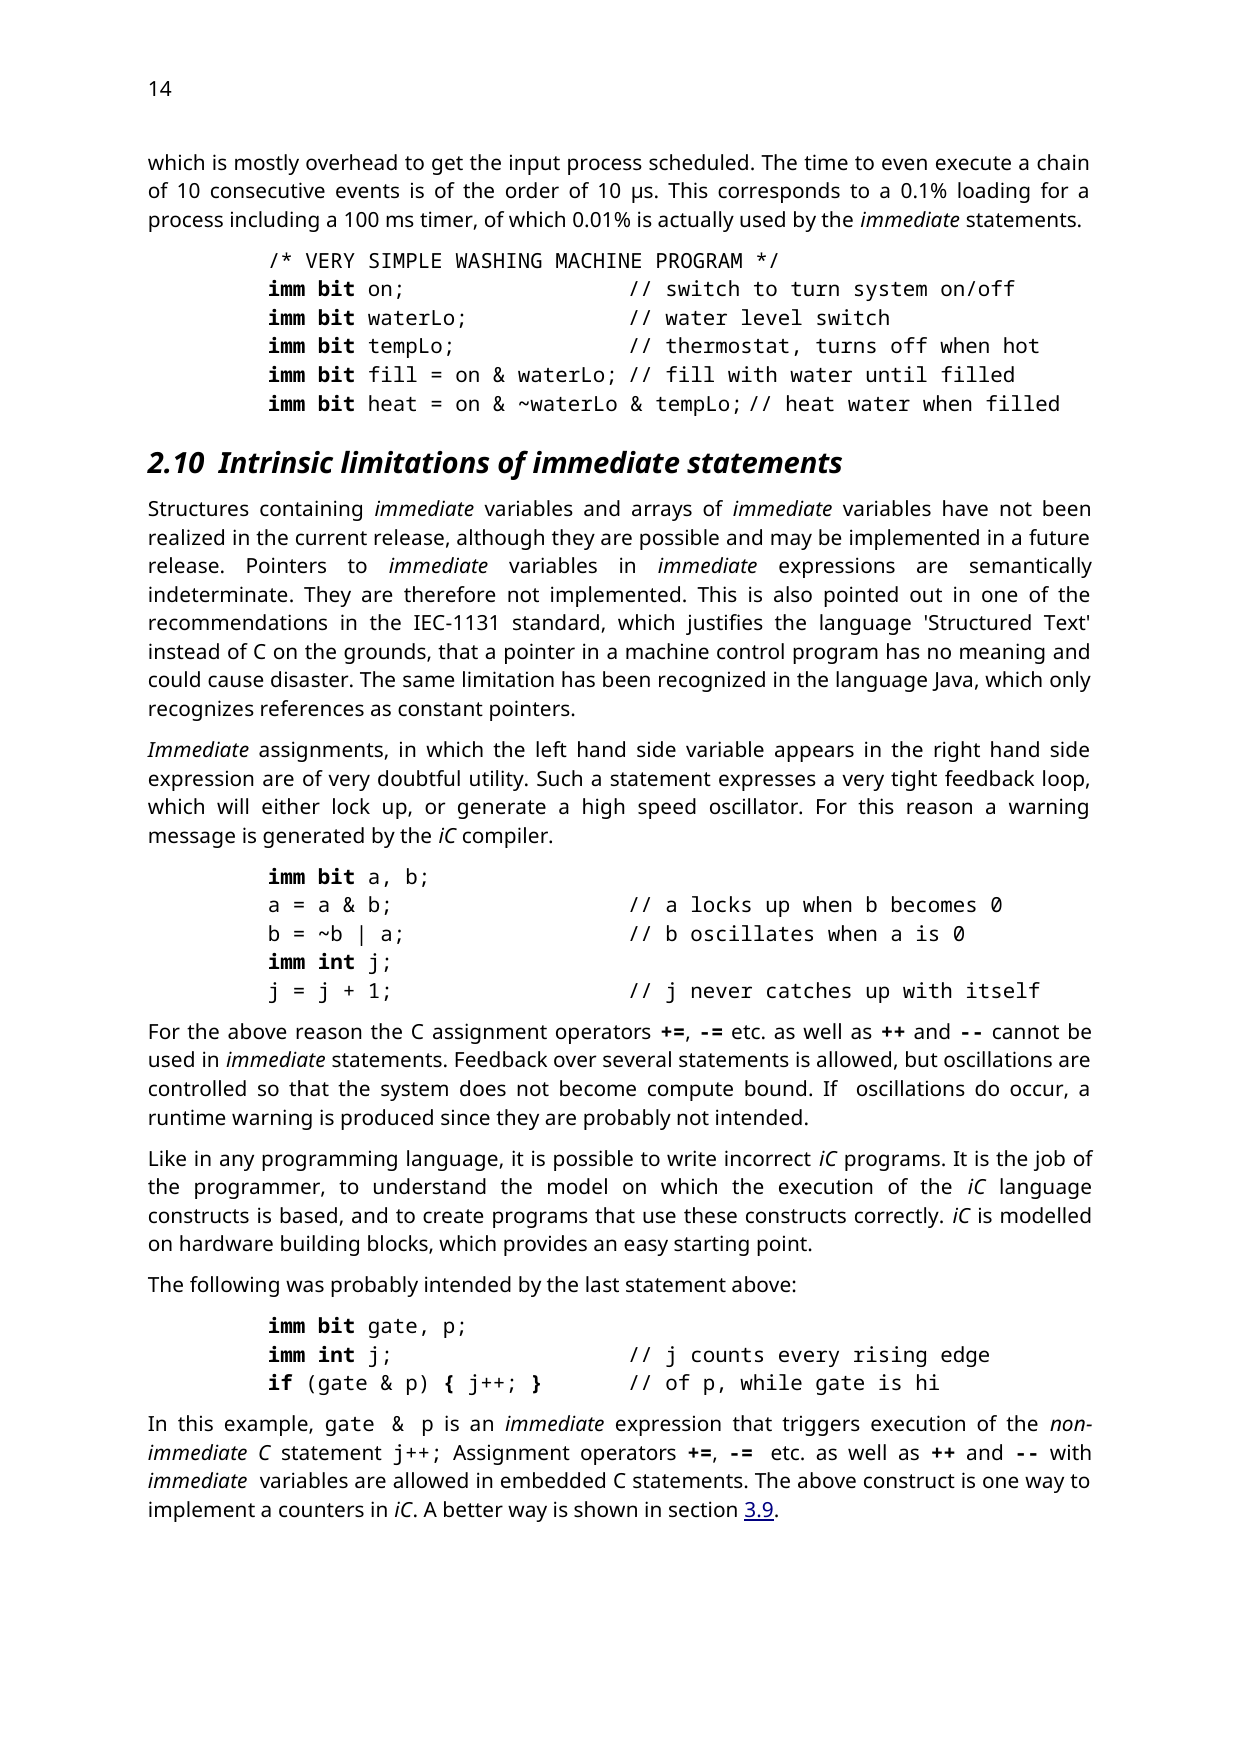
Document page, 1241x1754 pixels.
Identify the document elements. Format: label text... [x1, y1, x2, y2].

text which is mostly overhead to get the input process scheduled. The time to even execute a chain of 10 consecutive events is of the order of 10 µs. This corresponds to a 0.1% loading for a process including a 100 ms timer, of which 0.01% is actually used by the immediate statements. [148, 148, 1092, 233]
text Like in any programming language, it is possible to write incorrect iC programs. It is the job of the programmer, to understand the model on which the execution of the iC language constructs is based, and to create programs that use these constructs correctly. iC is modelled on hardware building blocks, which provides an easy starting point. [148, 1143, 1092, 1258]
subtitle Intrinsic limitations of immediate statements [148, 442, 1092, 482]
text In this example, gate & p is an immediate expression that triggers execution of the non-immediate C statement j++; Assignment operators +=, -= etc. as well as ++ and -- with immediate variables are allowed in embedded C statements. The above construct is one way to implement a counters in iC. A better way is shown in section 3.9. [148, 1409, 1092, 1523]
text The following was probably intended by the last statement above: [148, 1270, 1092, 1299]
text Immediate assignments, in which the left hand side variable appears in the right hand side expression are of very doubtful utility. Such a statement expresses a very tight feedback loop, which will either lock up, or generate a high speed oscillator. For this reason a warning message is generated by the iC compiler. [148, 735, 1092, 849]
text Structures containing immediate variables and arrays of immediate variables have not been realized in the current release, although they are possible and may be implemented in a future release. Pointers to immediate variables in immediate expressions are semantically indeterminate. They are therefore not implemented. This is also pointed out in one of the recommendations in the IEC-1131 standard, which justifies the language 'Structured Text' instead of C on the grounds, that a pointer in a machine control program has no meaning and could cause disaster. The same limitation has been recognized in the language Java, which only recognizes references as constant pointers. [148, 494, 1092, 722]
text For the above reason the C assignment operators +=, -= etc. as well as ++ and -- cannot be used in immediate statements. Feedback over several statements is allowed, but oscillations are controlled so that the system does not become compute bound. If oscillations do occur, a runtime warning is produced since they are probably not intended. [148, 1017, 1092, 1131]
text /* VERY SIMPLE WASHING MACHINE PROGRAM */ imm bit on; // switch to turn system on/off imm bit waterLo; // water level switch imm bit tempLo; // thermostat, turns off when hot imm bit fill = on & waterLo; // fill with water until filled imm bit heat = on & ~waterLo & tempLo; // heat water when filled [268, 246, 1092, 417]
text imm bit gate, p; imm int j; // j counts every rising edge if (gate & p) { j++; } // of p, while gate is hi [268, 1311, 1092, 1397]
text imm bit a, b; a = a & b; // a locks up when b becomes 0 b = ~b | a; // b oscillates when a is 0 imm int j; j = j + 1; // j never catches up with itself [268, 862, 1092, 1004]
